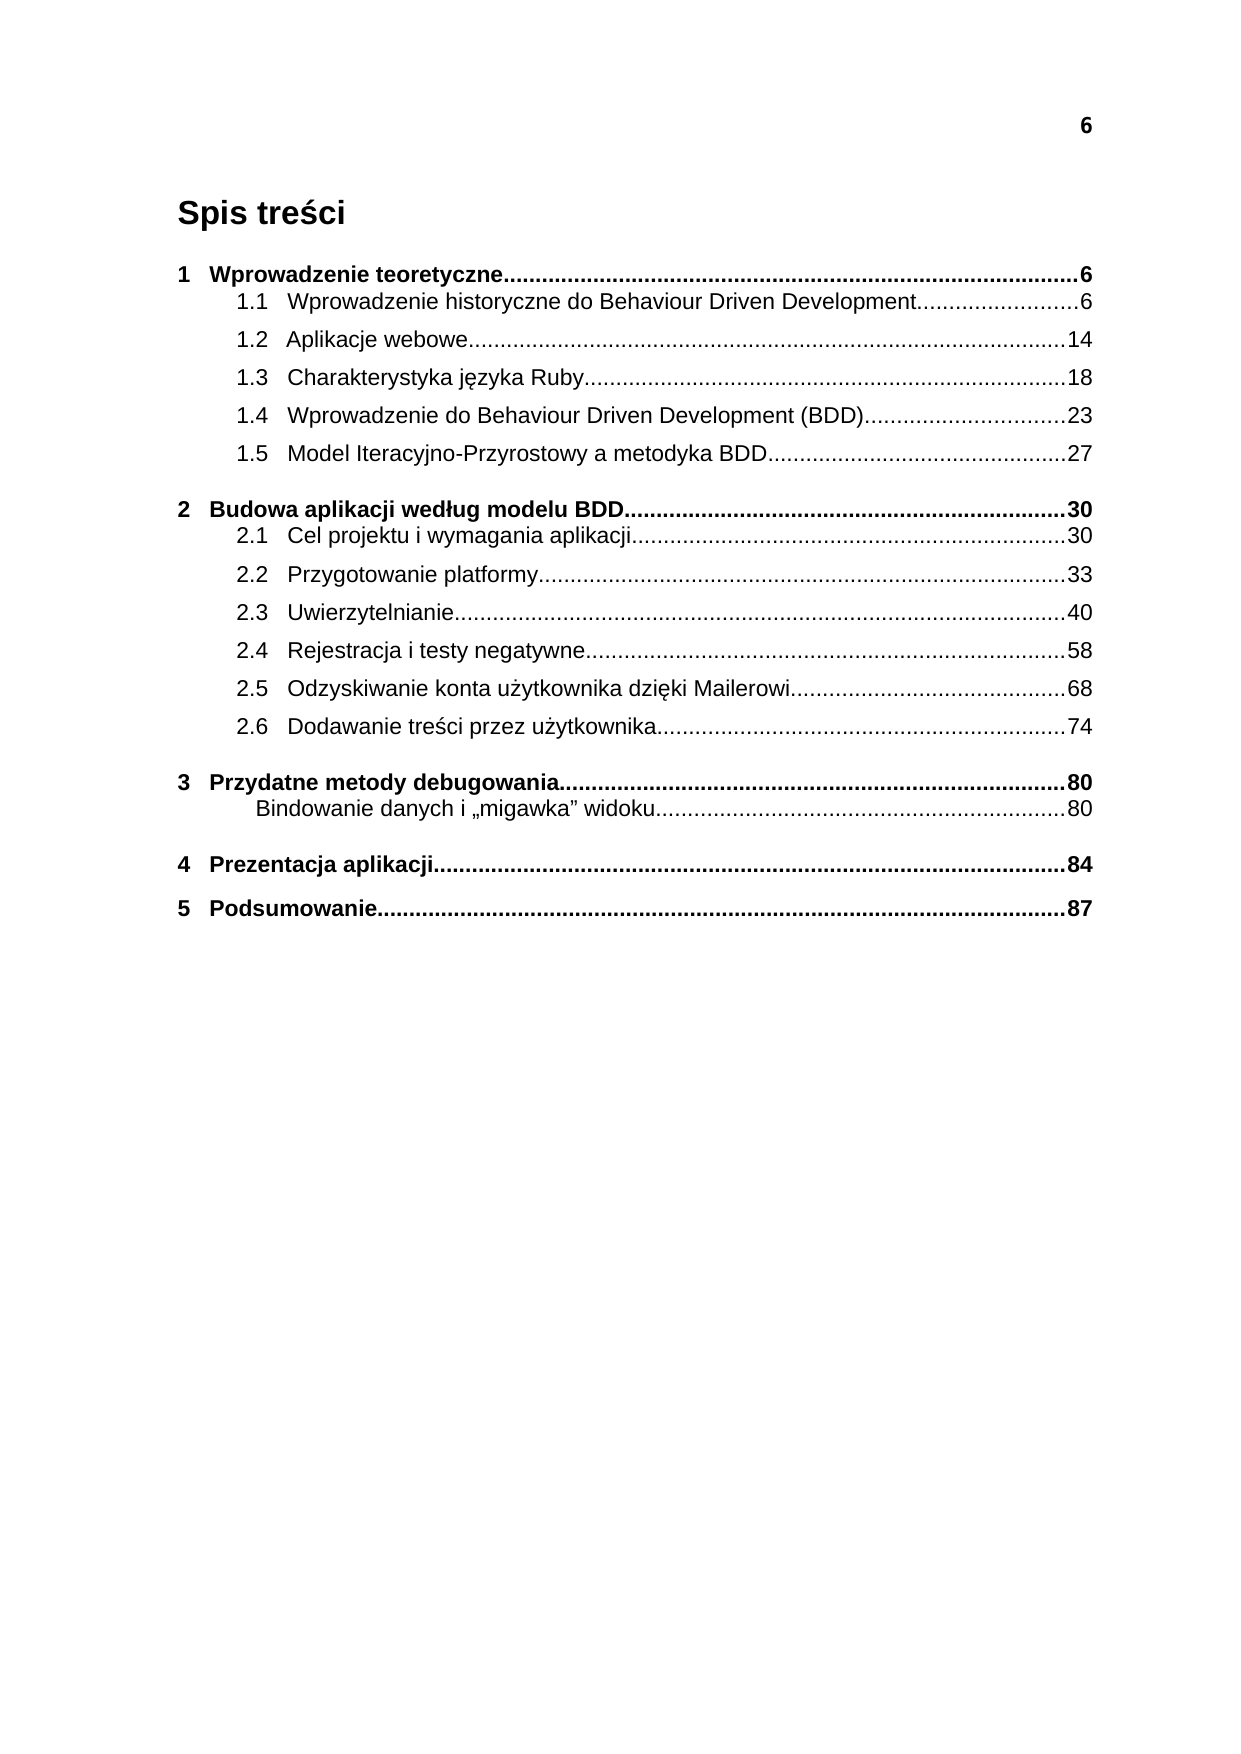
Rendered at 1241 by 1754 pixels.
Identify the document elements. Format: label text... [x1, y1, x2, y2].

text 1.4 Wprowadzenie do Behaviour Driven Development (BDD) 23 [236, 402, 1093, 428]
text 2.6 Dodawanie treści przez użytkownika. 74 [236, 713, 1093, 739]
text 1 Wprowadzenie teoretyczne 6 [177, 261, 1093, 288]
text 1.2 Aplikacje webowe 14 [236, 326, 1093, 352]
text 2.2 Przygotowanie platformy 33 [236, 561, 1093, 587]
subtitle Spis treści [177, 193, 1093, 231]
text 2.5 Odzyskiwanie konta użytkownika dzięki Mailerowi. 68 [236, 675, 1093, 701]
text 2.1 Cel projektu i wymagania aplikacji 30 [236, 522, 1093, 549]
text 5 Podsumowanie 87 [177, 895, 1093, 922]
text Bindowanie danych i „migawka” widoku. 80 [236, 795, 1093, 822]
text 3 Przydatne metody debugowania 80 [177, 769, 1093, 795]
text 2 Budowa aplikacji według modelu BDD 30 [177, 496, 1093, 522]
text 1.3 Charakterystyka języka Ruby 18 [236, 364, 1093, 390]
text 2.4 Rejestracja i testy negatywne 58 [236, 637, 1093, 663]
text 2.3 Uwierzytelnianie 40 [236, 599, 1093, 625]
text 4 Prezentacja aplikacji 84 [177, 851, 1093, 877]
text 1.1 Wprowadzenie historyczne do Behaviour Driven Development 6 [236, 288, 1093, 314]
text 1.5 Model Iteracyjno-Przyrostowy a metodyka BDD 27 [236, 440, 1093, 467]
